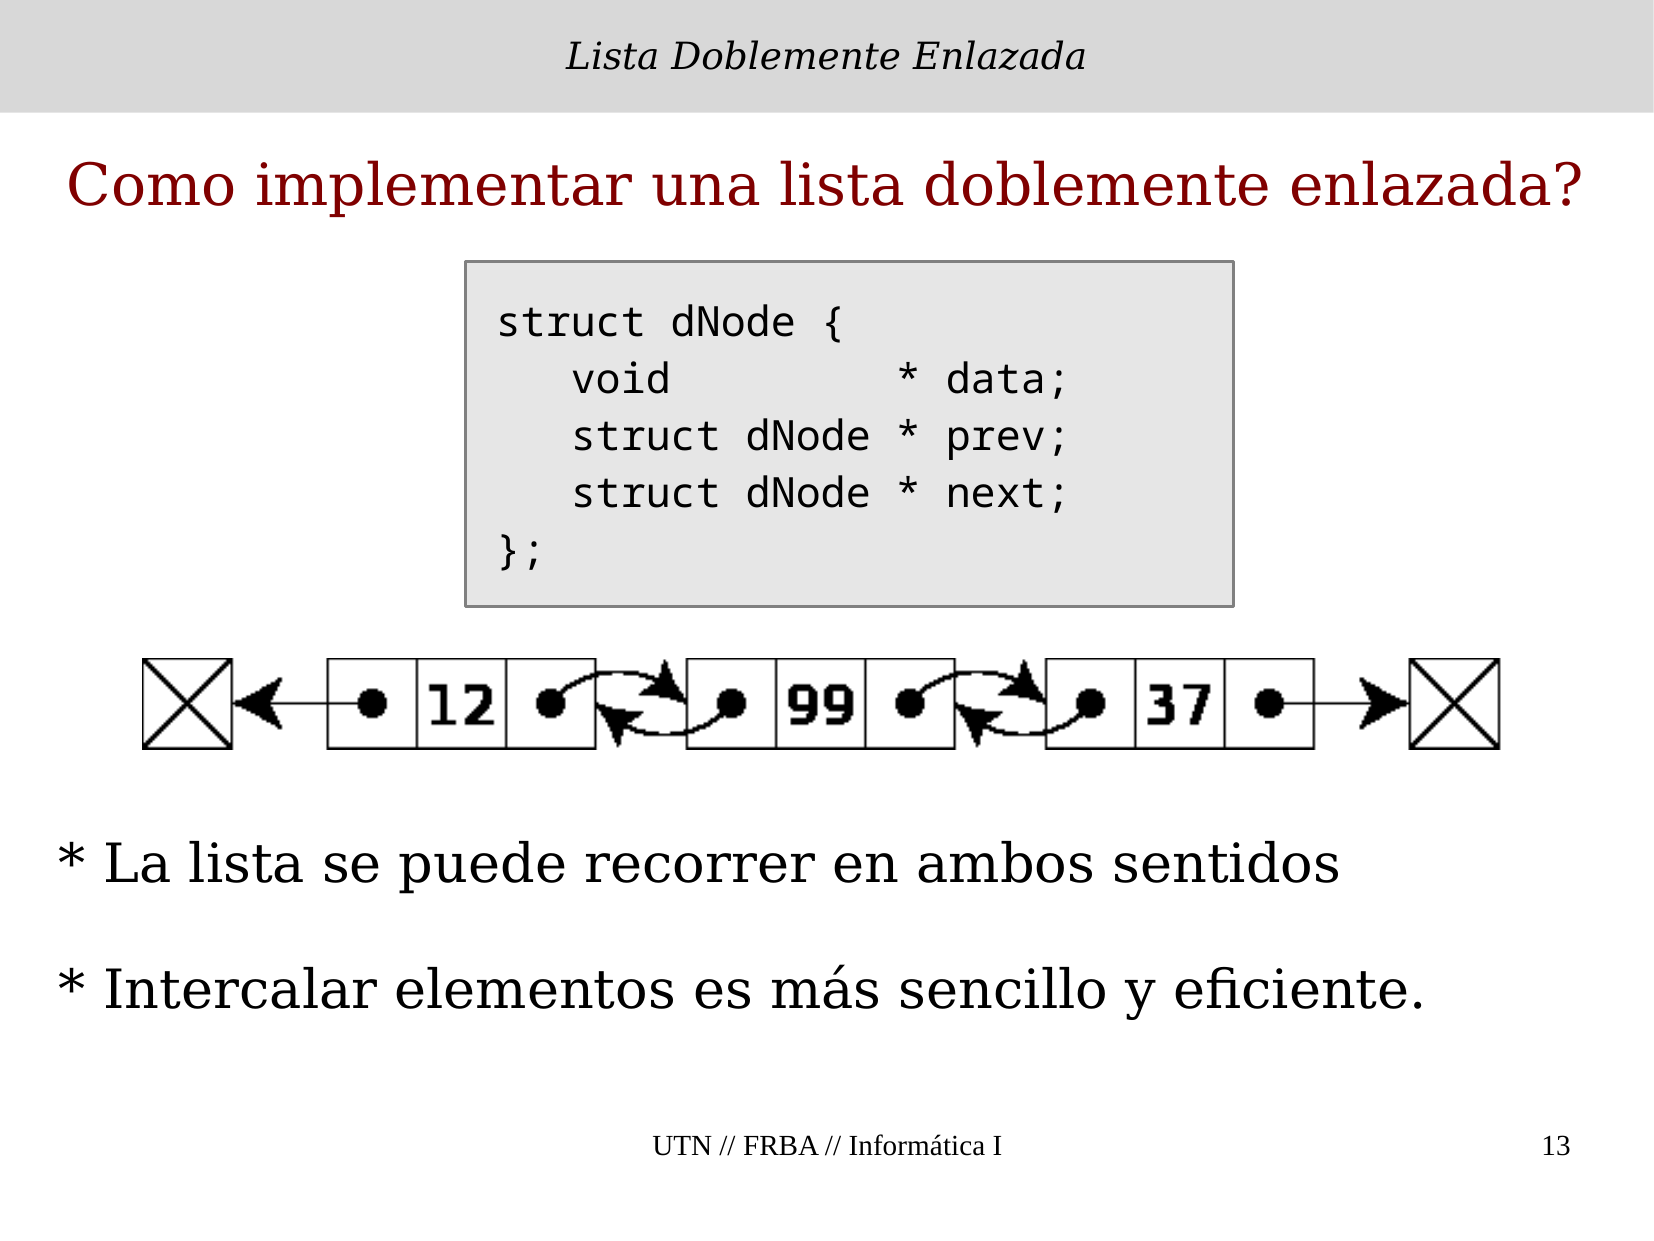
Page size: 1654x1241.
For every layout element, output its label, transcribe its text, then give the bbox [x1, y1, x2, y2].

text_box Lista Doblemente Enlazada [0, 0, 1654, 113]
title * La lista se puede recorrer en ambos sentidos * Intercalar elementos es más sencillo y eficiente. [58, 832, 1611, 1022]
picture [142, 658, 1503, 751]
title struct dNode { void * data; struct dNode * prev; struct dNode * next; }; [465, 300, 1234, 569]
title Como implementar una lista doblemente enlazada? [49, 133, 1602, 237]
